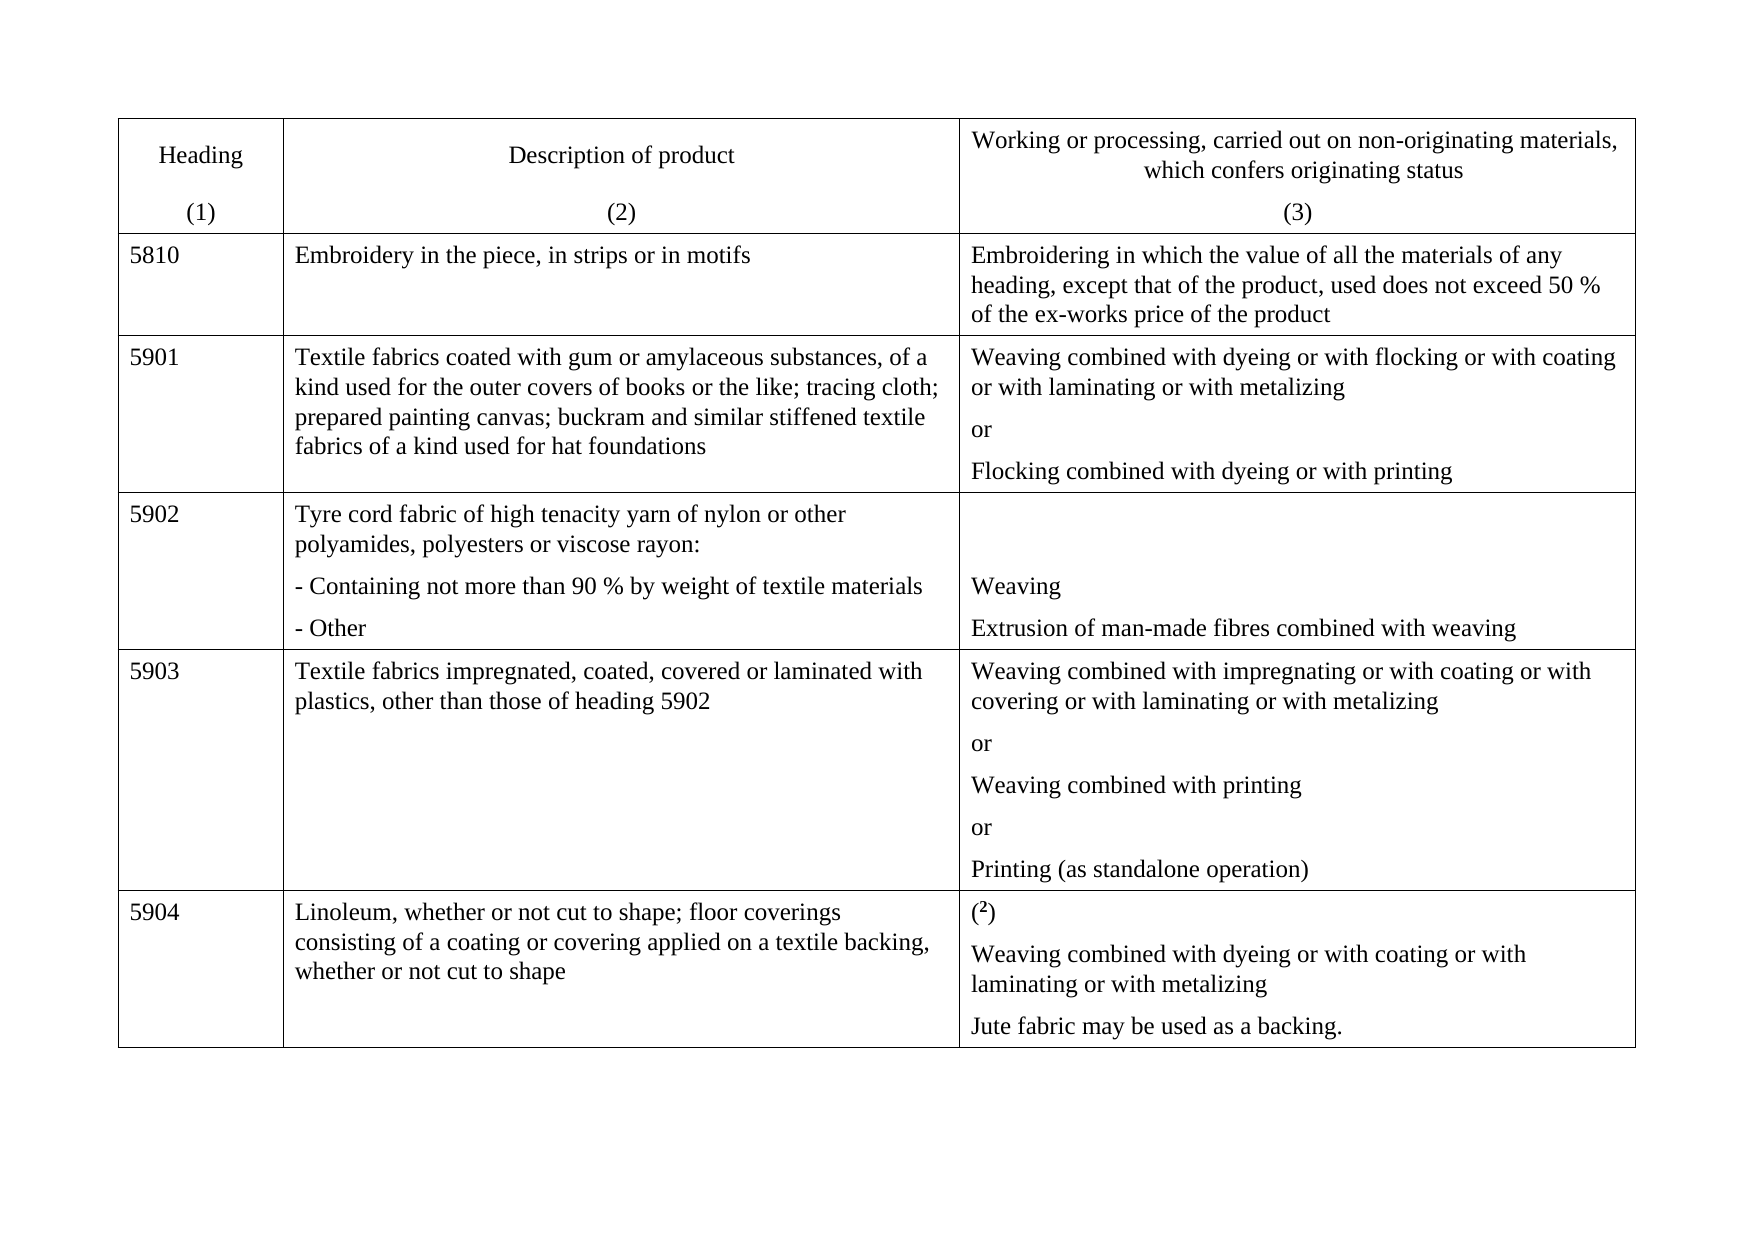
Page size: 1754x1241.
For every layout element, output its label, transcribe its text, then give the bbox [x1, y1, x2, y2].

table_cell (2) [284, 191, 959, 233]
table_cell Embroidery in the piece, in strips or in motifs [284, 234, 959, 335]
table_cell Embroidering in which the value of all the materials of any heading, except that of the product, used does not exceed 50 % of the ex-works price of the product [960, 234, 1635, 335]
table_cell - Other [284, 607, 959, 649]
table_cell Extrusion of man-made fibres combined with weaving [960, 607, 1635, 649]
table_cell Weaving combined with dyeing or with flocking or with coating or with laminating or with metalizing or Flocking combined with dyeing or with printing [960, 336, 1635, 492]
table_cell 5902 [119, 493, 283, 565]
table_cell [960, 493, 1635, 565]
table_cell (3) [960, 191, 1635, 233]
table_cell (2) Weaving combined with dyeing or with coating or with laminating or with metalizing Jute fabric may be used as a backing. [960, 891, 1635, 1047]
table_header Heading [119, 119, 283, 191]
table_cell 5810 [119, 234, 283, 335]
table_cell Tyre cord fabric of high tenacity yarn of nylon or other polyamides, polyesters or viscose rayon: [284, 493, 959, 565]
table_cell [119, 607, 283, 649]
table_cell Textile fabrics impregnated, coated, covered or laminated with plastics, other than those of heading 5902 [284, 650, 959, 890]
table_cell [119, 565, 283, 607]
table_header Description of product [284, 119, 959, 191]
table_cell (1) [119, 191, 283, 233]
table_cell Textile fabrics coated with gum or amylaceous substances, of a kind used for the outer covers of books or the like; tracing cloth; prepared painting canvas; buckram and similar stiffened textile fabrics of a kind used for hat foundations [284, 336, 959, 492]
table_cell Weaving [960, 565, 1635, 607]
table_cell - Containing not more than 90 % by weight of textile materials [284, 565, 959, 607]
table_cell Linoleum, whether or not cut to shape; floor coverings consisting of a coating or covering applied on a textile backing, whether or not cut to shape [284, 891, 959, 1047]
table_cell Weaving combined with impregnating or with coating or with covering or with laminating or with metalizing or Weaving combined with printing or Printing (as standalone operation) [960, 650, 1635, 890]
table_cell 5903 [119, 650, 283, 890]
table_header Working or processing, carried out on non‑originating materials, which confers originating status [960, 119, 1635, 191]
table_cell 5901 [119, 336, 283, 492]
table_cell 5904 [119, 891, 283, 1047]
